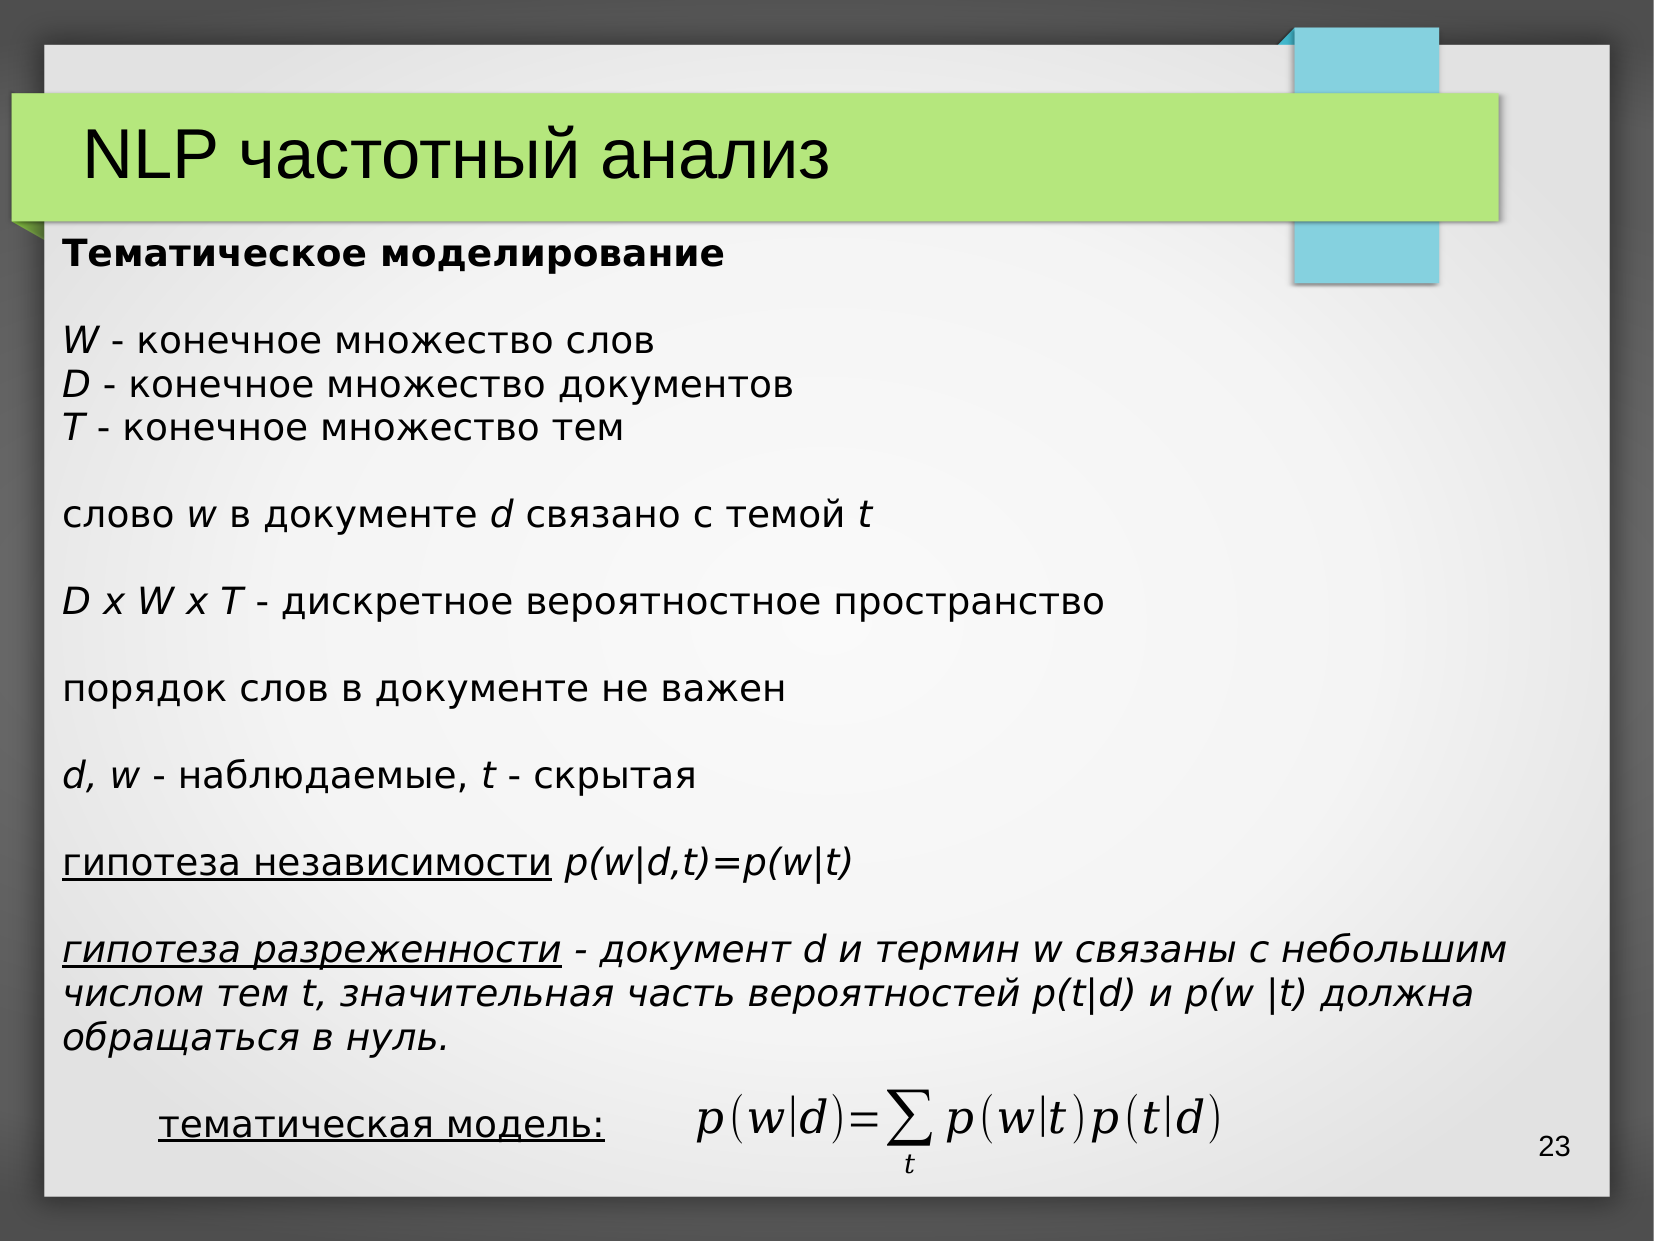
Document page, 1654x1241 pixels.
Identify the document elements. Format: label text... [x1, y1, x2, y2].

text_box Тематическое моделирование W - конечное множество слов D - конечное множество документов T - конечное множество тем слово w в документе d связано с темой t D x W x T - дискретное вероятностное пространство порядок слов в документе не важен d, w - наблюдаемые, t - скрытая гипотеза независимости p(w|d,t)=p(w|t) гипотеза разреженности - документ d и термин w связаны с небольшим числом тем t, значительная часть вероятностей p(t|d) и p(w |t) должна обращаться в нуль. тематическая модель: [47, 224, 1595, 1154]
title NLP частотный анализ [82, 118, 1406, 189]
picture [0, 0, 1654, 1241]
chart [688, 1086, 1229, 1182]
